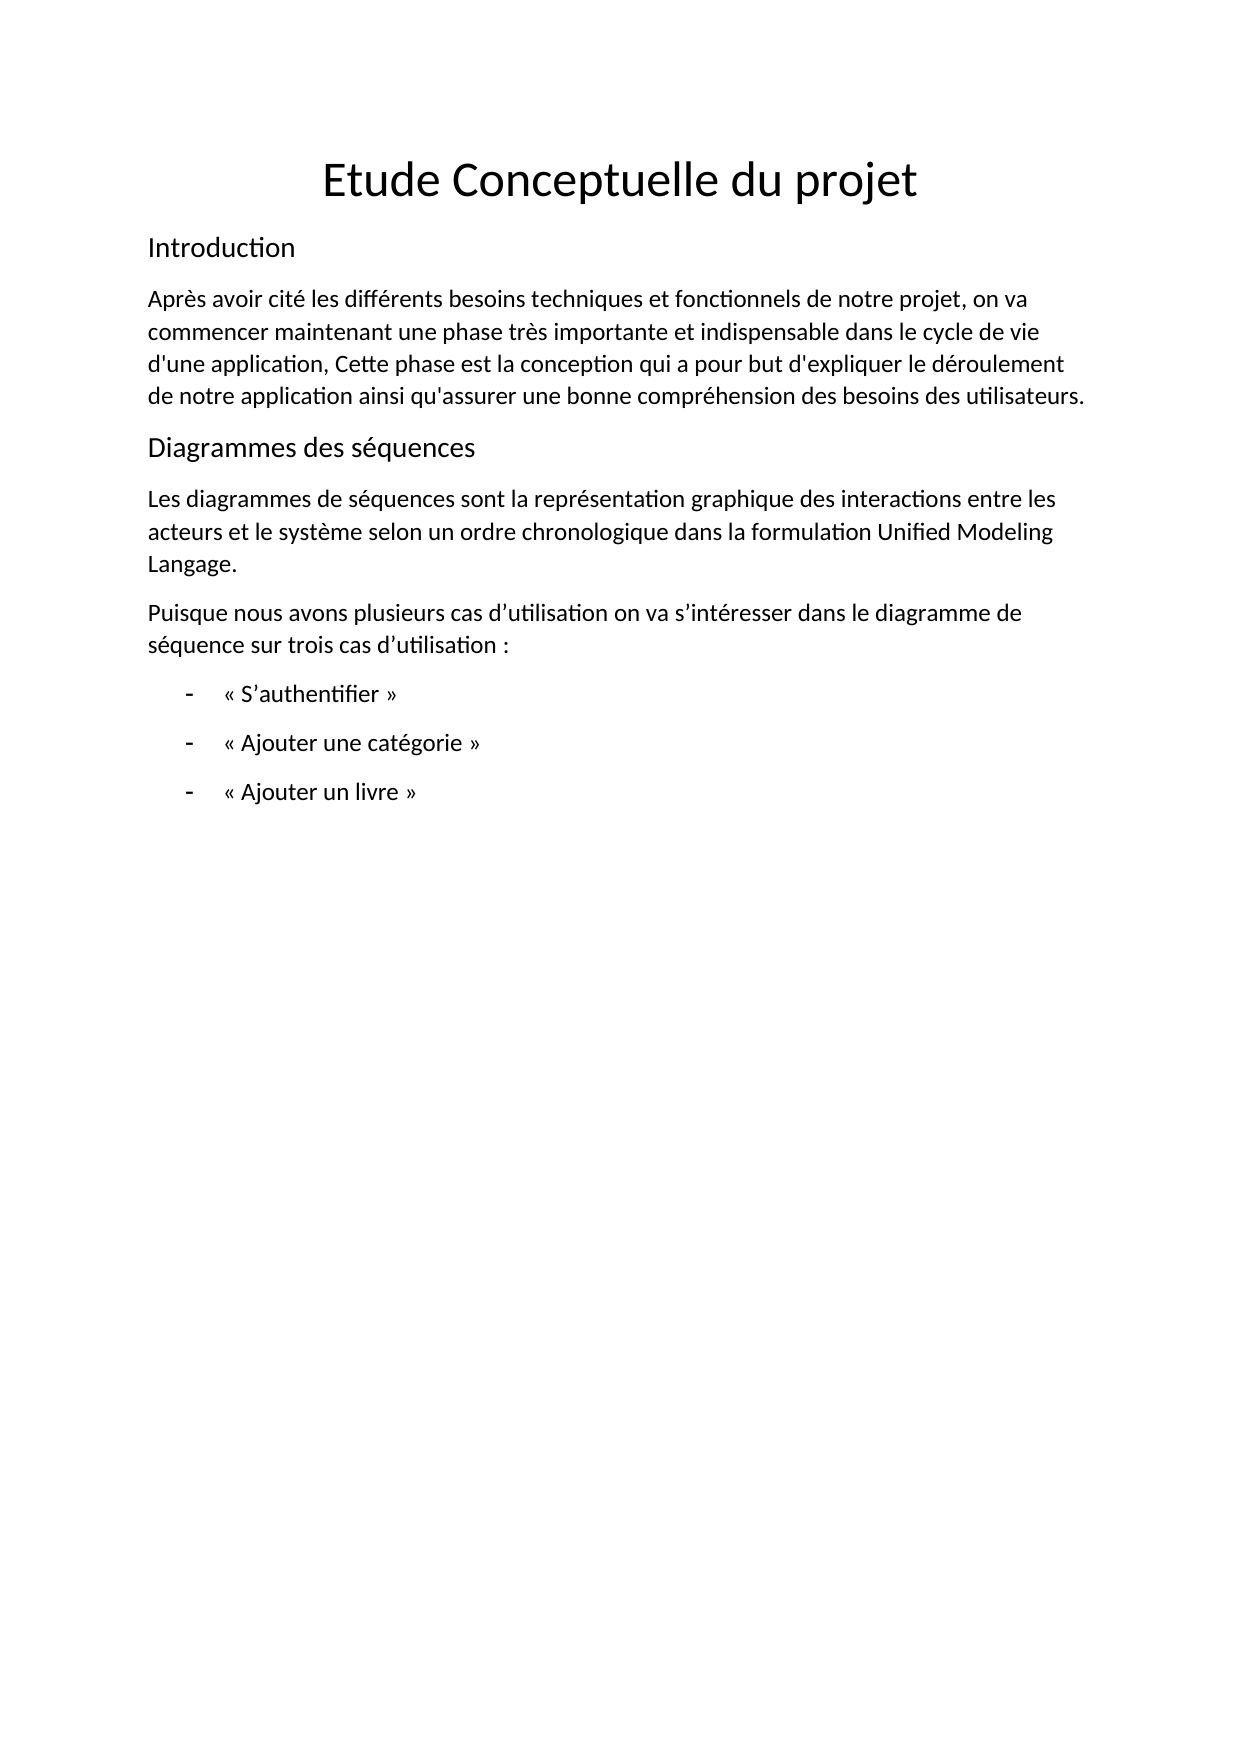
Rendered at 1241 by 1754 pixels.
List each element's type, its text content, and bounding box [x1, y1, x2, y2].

list « S’authentifier » [185, 678, 1093, 709]
text Diagrammes des séquences [148, 429, 1093, 465]
list « Ajouter un livre » [185, 776, 1093, 807]
text Introduction [148, 229, 1093, 264]
text Etude Conceptuelle du projet [148, 148, 1093, 209]
text Puisque nous avons plusieurs cas d’utilisation on va s’intéresser dans le diagramme de séquence sur trois cas d’utilisation : [148, 597, 1093, 660]
list « Ajouter une catégorie » [185, 727, 1093, 758]
text Après avoir cité les différents besoins techniques et fonctionnels de notre projet, on va commencer maintenant une phase très importante et indispensable dans le cycle de vie d'une application, Cette phase est la conception qui a pour but d'expliquer le déroulement de notre application ainsi qu'assurer une bonne compréhension des besoins des utilisateurs. [148, 283, 1093, 411]
text Les diagrammes de séquences sont la représentation graphique des interactions entre les acteurs et le système selon un ordre chronologique dans la formulation Unified Modeling Langage. [148, 483, 1093, 579]
